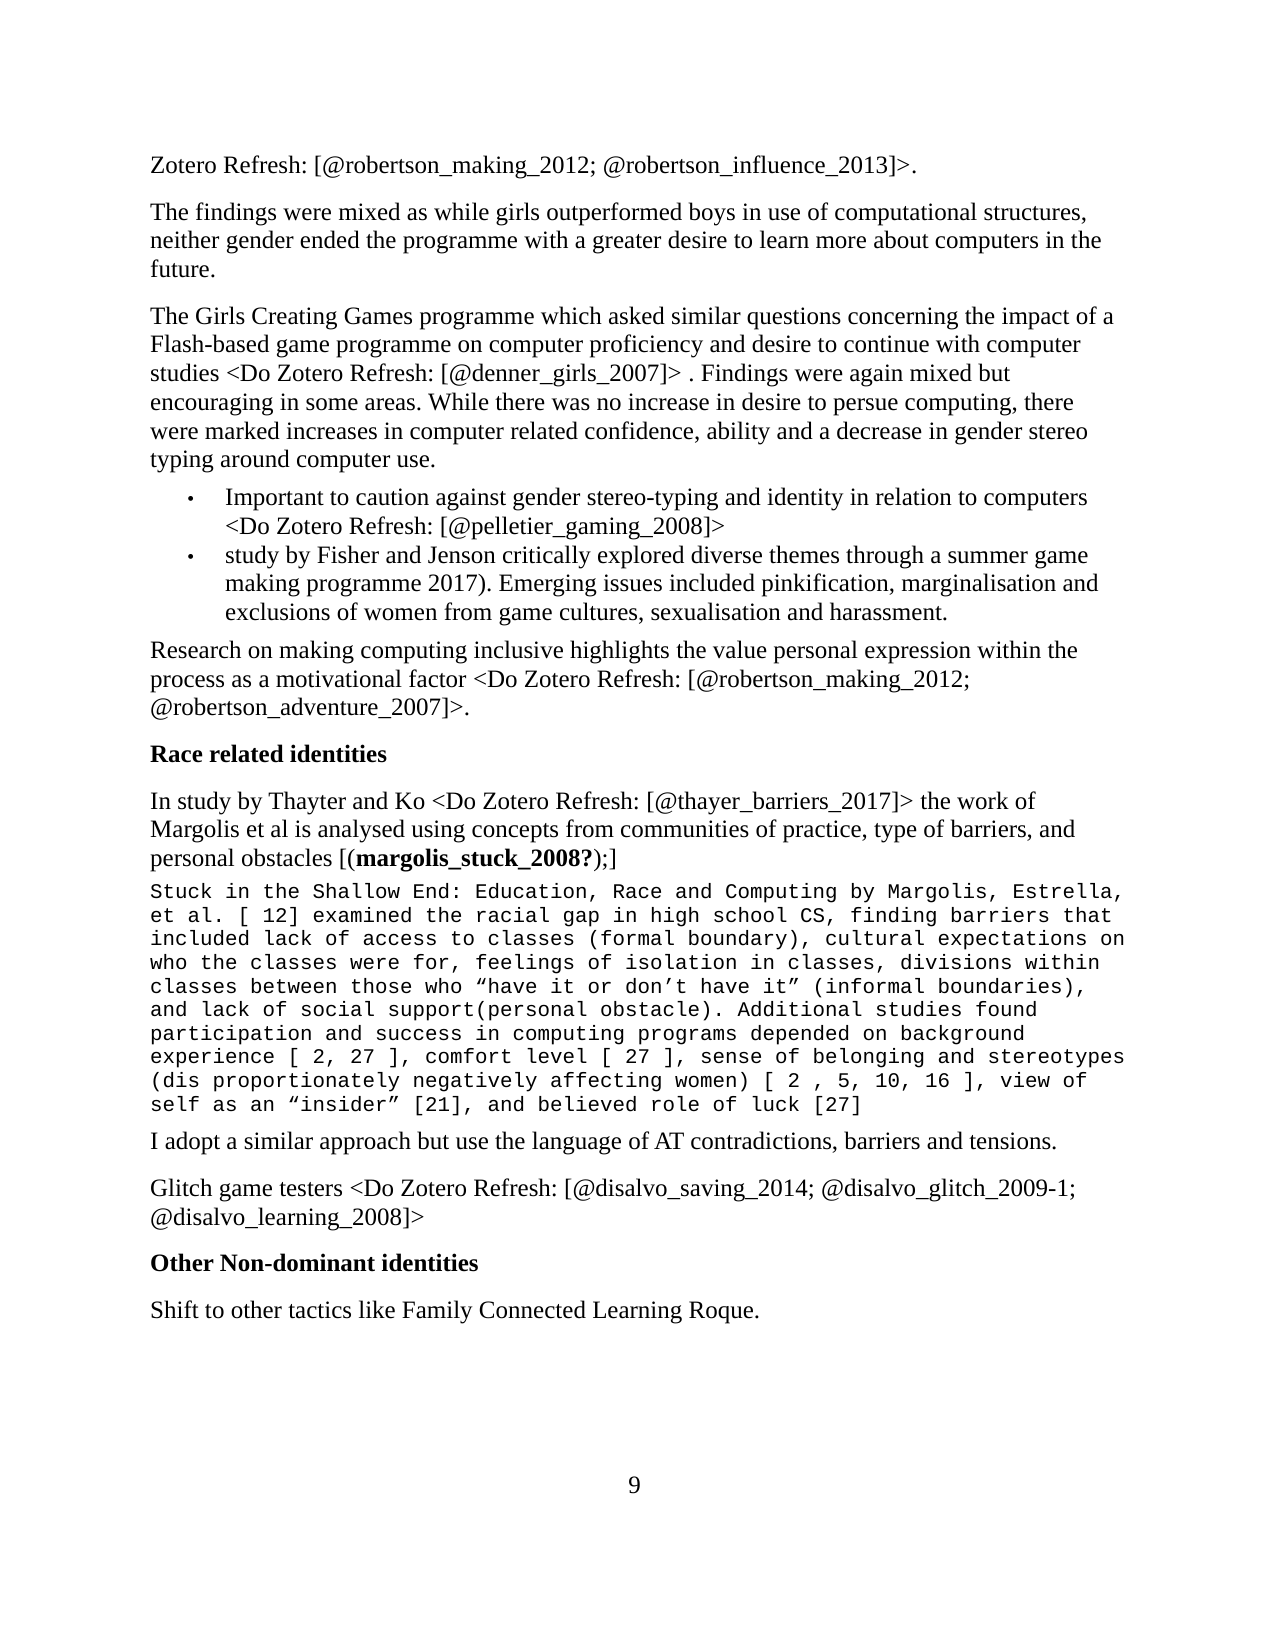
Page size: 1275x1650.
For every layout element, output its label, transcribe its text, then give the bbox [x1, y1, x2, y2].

text Zotero Refresh: [@robertson_making_2012; @robertson_influence_2013]>. [150, 150, 1125, 179]
text Race related identities [150, 739, 1125, 768]
list study by Fisher and Jenson critically explored diverse themes through a summer game making programme 2017). Emerging issues included pinkification, marginalisation and exclusions of women from game cultures, sexualisation and harassment. [187, 540, 1125, 626]
text I adopt a similar approach but use the language of AT contradictions, barriers and tensions. [150, 1126, 1125, 1155]
text Other Non-dominant identities [150, 1248, 1125, 1277]
text Research on making computing inclusive highlights the value personal expression within the process as a motivational factor <Do Zotero Refresh: [@robertson_making_2012; @robertson_adventure_2007]>. [150, 635, 1125, 721]
text Glitch game testers <Do Zotero Refresh: [@disalvo_saving_2014; @disalvo_glitch_2009-1; @disalvo_learning_2008]> [150, 1173, 1125, 1231]
list Important to caution against gender stereo-typing and identity in relation to computers <Do Zotero Refresh: [@pelletier_gaming_2008]> [187, 482, 1125, 540]
text Stuck in the Shallow End: Education, Race and Computing by Margolis, Estrella, et al. [ 12] examined the racial gap in high school CS, finding barriers that included lack of access to classes (formal boundary), cultural expectations on who the classes were for, feelings of isolation in classes, divisions within classes between those who “have it or don’t have it” (informal boundaries), and lack of social support(personal obstacle). Additional studies found participation and success in computing programs depended on background experience [ 2, 27 ], comfort level [ 27 ], sense of belonging and stereotypes (dis proportionately negatively affecting women) [ 2 , 5, 10, 16 ], view of self as an “insider” [21], and believed role of luck [27] [150, 881, 1125, 1117]
text Shift to other tactics like Family Connected Learning Roque. [150, 1295, 1125, 1324]
text The findings were mixed as while girls outperformed boys in use of computational structures, neither gender ended the programme with a greater desire to learn more about computers in the future. [150, 197, 1125, 283]
text The Girls Creating Games programme which asked similar questions concerning the impact of a Flash-based game programme on computer proficiency and desire to continue with computer studies <Do Zotero Refresh: [@denner_girls_2007]> . Findings were again mixed but encouraging in some areas. While there was no increase in desire to persue computing, there were marked increases in computer related confidence, ability and a decrease in gender stereo typing around computer use. [150, 301, 1125, 473]
text In study by Thayter and Ko <Do Zotero Refresh: [@thayer_barriers_2017]> the work of Margolis et al is analysed using concepts from communities of practice, type of barriers, and personal obstacles [(margolis_stuck_2008?);] [150, 786, 1125, 872]
